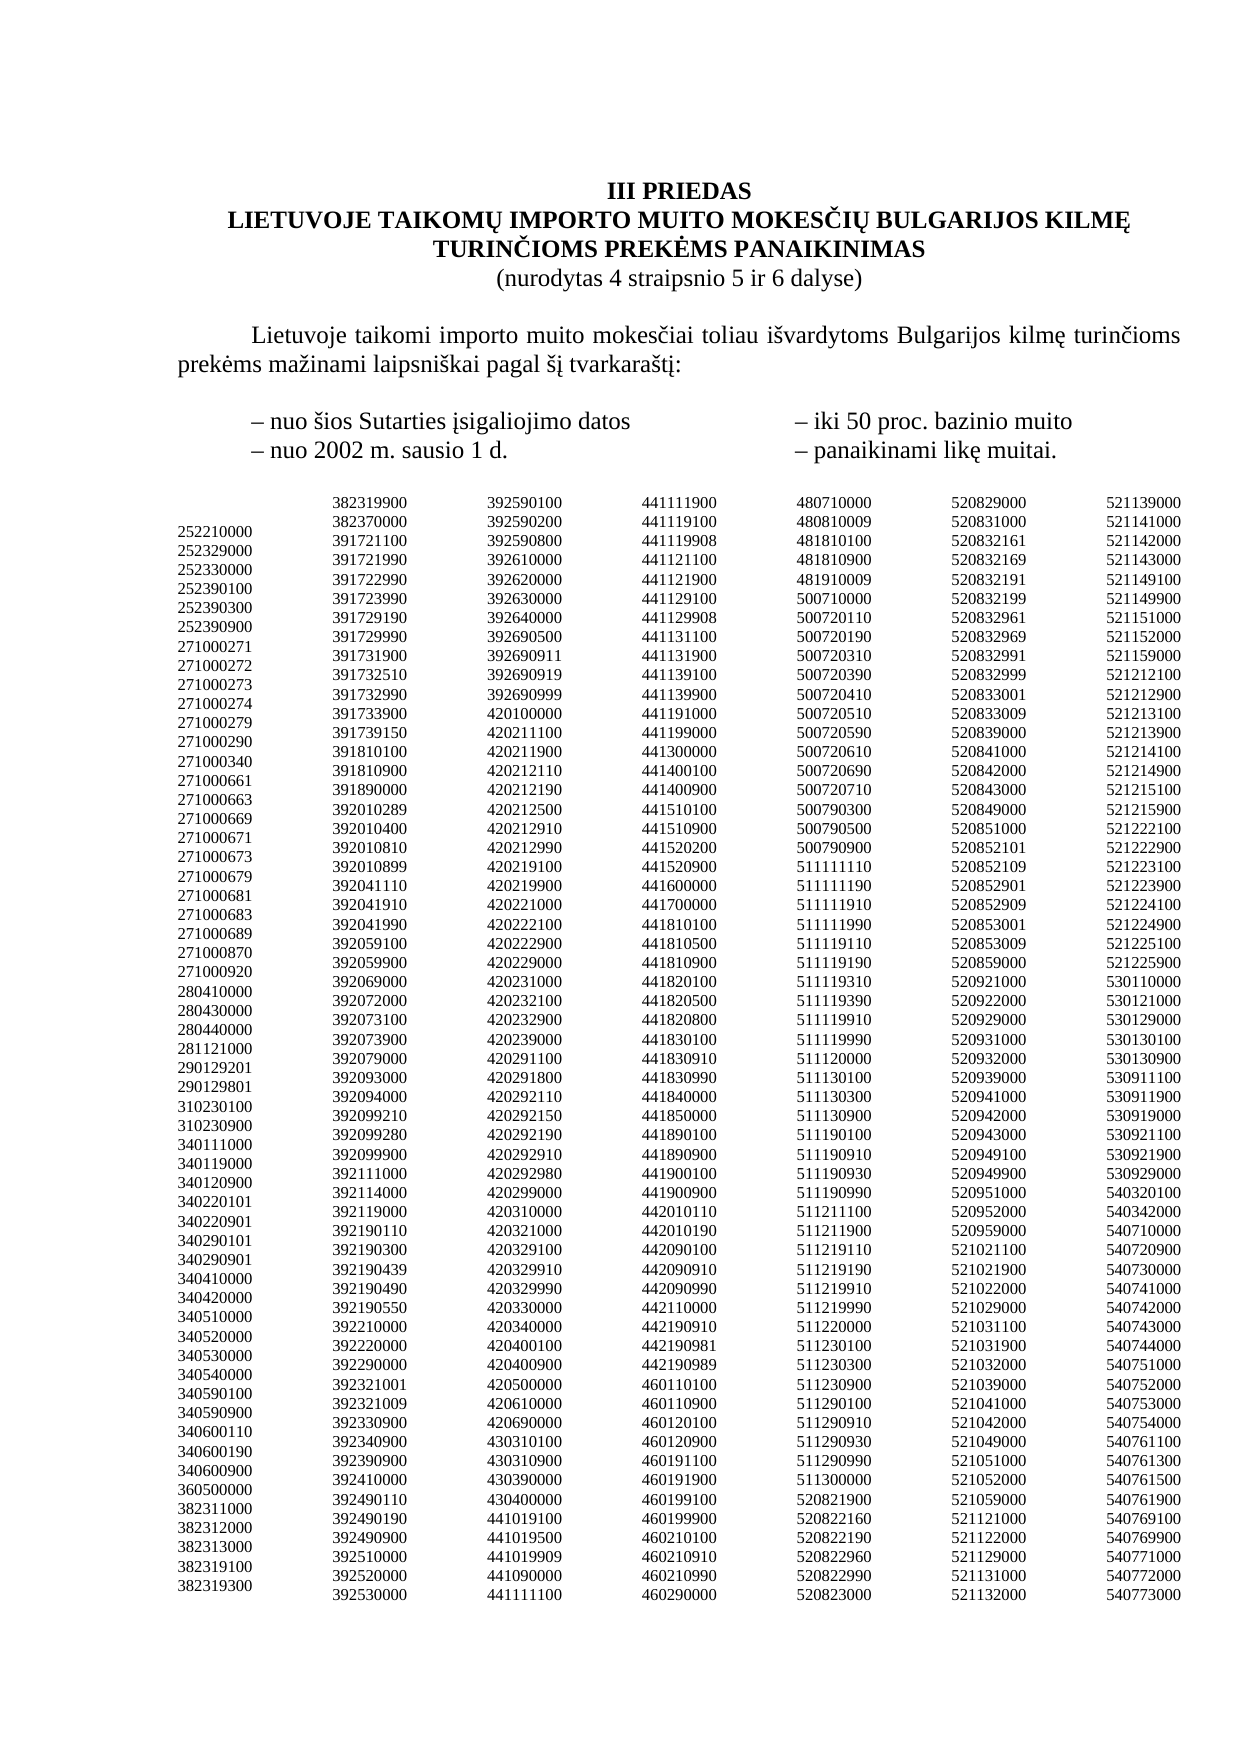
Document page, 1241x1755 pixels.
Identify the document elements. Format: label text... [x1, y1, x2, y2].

text 511119990 [796, 1029, 872, 1048]
text 520849000 [951, 799, 1026, 818]
text 252390300 [177, 598, 252, 617]
text 271000920 [177, 962, 252, 981]
text 392490110 [332, 1489, 407, 1508]
text 441810100 [642, 914, 717, 933]
text 442010110 [642, 1202, 717, 1221]
text 441121900 [642, 569, 717, 588]
text 511190100 [796, 1125, 872, 1144]
text 392321001 [332, 1374, 407, 1393]
text 420291800 [487, 1068, 562, 1087]
text 441191000 [642, 703, 717, 723]
text (nurodytas 4 straipsnio 5 ir 6 dalyse) [177, 263, 1181, 291]
text 441820100 [642, 972, 717, 991]
text 391732510 [332, 665, 407, 684]
text 540761100 [1106, 1432, 1181, 1451]
text 520832999 [951, 665, 1026, 684]
text 391810100 [332, 742, 407, 761]
text 391721100 [332, 531, 407, 550]
text 441520200 [642, 838, 717, 857]
text 340590900 [177, 1403, 252, 1422]
text 521225100 [1106, 933, 1181, 953]
text 521223100 [1106, 857, 1181, 876]
text 392690500 [487, 627, 562, 646]
text 540751000 [1106, 1355, 1181, 1374]
text 521213100 [1106, 703, 1181, 723]
text 500790500 [796, 818, 872, 838]
text 420229000 [487, 953, 562, 972]
text 511111190 [796, 876, 872, 895]
text 511290990 [796, 1451, 872, 1470]
text 392590100 [487, 493, 562, 512]
text 511300000 [796, 1470, 872, 1489]
text 420299000 [487, 1183, 562, 1202]
text 511111910 [796, 895, 872, 914]
text 441510100 [642, 799, 717, 818]
text 441900900 [642, 1183, 717, 1202]
text 511211100 [796, 1202, 872, 1221]
text 511130300 [796, 1087, 872, 1106]
text 521141000 [1106, 512, 1181, 531]
text 520833009 [951, 703, 1026, 723]
text 280430000 [177, 1001, 252, 1020]
text 540342000 [1106, 1202, 1181, 1221]
text 252390900 [177, 617, 252, 636]
text 340600900 [177, 1461, 252, 1480]
text 521159000 [1106, 646, 1181, 665]
text 520832961 [951, 608, 1026, 627]
text 340220901 [177, 1211, 252, 1231]
text 511219910 [796, 1278, 872, 1298]
text 441119100 [642, 512, 717, 531]
text 392041990 [332, 914, 407, 933]
text 441139100 [642, 665, 717, 684]
text 520853001 [951, 914, 1026, 933]
text 430390000 [487, 1470, 562, 1489]
text 420500000 [487, 1374, 562, 1393]
text 340530000 [177, 1346, 252, 1365]
text 540320100 [1106, 1183, 1181, 1202]
text 392079000 [332, 1048, 407, 1068]
text 540730000 [1106, 1259, 1181, 1278]
text 420232900 [487, 1010, 562, 1029]
text 511119110 [796, 933, 872, 953]
text 530911900 [1106, 1087, 1181, 1106]
text 521029000 [951, 1298, 1026, 1317]
text 392059900 [332, 953, 407, 972]
text 511290100 [796, 1393, 872, 1413]
text 521212900 [1106, 684, 1181, 703]
text 441131900 [642, 646, 717, 665]
text 392410000 [332, 1470, 407, 1489]
text 520833001 [951, 684, 1026, 703]
text 420219900 [487, 876, 562, 895]
text 521052000 [951, 1470, 1026, 1489]
text 441890900 [642, 1144, 717, 1163]
text 530130100 [1106, 1029, 1181, 1048]
text 340111000 [177, 1135, 252, 1154]
text 392119000 [332, 1202, 407, 1221]
text 382319900 [332, 493, 407, 512]
text Lietuvoje taikomi importo muito mokesčiai toliau išvardytoms Bulgarijos kilmę turinčioms prekėms mažinami laipsniškai pagal šį tvarkaraštį: [177, 320, 1181, 378]
text 392321009 [332, 1393, 407, 1413]
text 392010289 [332, 799, 407, 818]
text 521041000 [951, 1393, 1026, 1413]
text 460199100 [642, 1489, 717, 1508]
text 271000279 [177, 713, 252, 732]
text 481810100 [796, 531, 872, 550]
text 441900100 [642, 1163, 717, 1183]
text 420239000 [487, 1029, 562, 1048]
text 520949900 [951, 1163, 1026, 1183]
text 392530000 [332, 1585, 407, 1604]
text 392190550 [332, 1298, 407, 1317]
text 420329990 [487, 1278, 562, 1298]
text 520841000 [951, 742, 1026, 761]
text 441820500 [642, 991, 717, 1010]
text 271000689 [177, 924, 252, 943]
text 420310000 [487, 1202, 562, 1221]
text 520823000 [796, 1585, 872, 1604]
text 392490900 [332, 1528, 407, 1547]
text 392069000 [332, 972, 407, 991]
text 521131000 [951, 1566, 1026, 1585]
text 420222900 [487, 933, 562, 953]
text 391810900 [332, 761, 407, 780]
text 521149100 [1106, 569, 1181, 588]
text 521224100 [1106, 895, 1181, 914]
text 420211100 [487, 723, 562, 742]
text 420212910 [487, 818, 562, 838]
text 382370000 [332, 512, 407, 531]
text 500720190 [796, 627, 872, 646]
text 481910009 [796, 569, 872, 588]
text 540753000 [1106, 1393, 1181, 1413]
text 340119000 [177, 1154, 252, 1173]
text 392340900 [332, 1432, 407, 1451]
text 420292190 [487, 1125, 562, 1144]
text 540710000 [1106, 1221, 1181, 1240]
text 500720410 [796, 684, 872, 703]
text 290129801 [177, 1077, 252, 1096]
text 460199900 [642, 1508, 717, 1528]
text 271000272 [177, 656, 252, 675]
text 382319300 [177, 1576, 252, 1595]
text 540744000 [1106, 1336, 1181, 1355]
text 511190930 [796, 1163, 872, 1183]
text 521215900 [1106, 799, 1181, 818]
text 500790900 [796, 838, 872, 857]
text 420291100 [487, 1048, 562, 1068]
text 540761900 [1106, 1489, 1181, 1508]
text 520942000 [951, 1106, 1026, 1125]
text 420340000 [487, 1317, 562, 1336]
text 420292150 [487, 1106, 562, 1125]
text 500720310 [796, 646, 872, 665]
text 420232100 [487, 991, 562, 1010]
text 392010400 [332, 818, 407, 838]
text 500720110 [796, 608, 872, 627]
text 271000671 [177, 828, 252, 847]
text 460120100 [642, 1413, 717, 1432]
text 392490190 [332, 1508, 407, 1528]
text 520859000 [951, 953, 1026, 972]
text 392620000 [487, 569, 562, 588]
text 392010810 [332, 838, 407, 857]
text 540761500 [1106, 1470, 1181, 1489]
text 392099900 [332, 1144, 407, 1163]
text 530921100 [1106, 1125, 1181, 1144]
text 271000290 [177, 732, 252, 751]
text 520941000 [951, 1087, 1026, 1106]
text 392099210 [332, 1106, 407, 1125]
text 391890000 [332, 780, 407, 799]
text 420292110 [487, 1087, 562, 1106]
text 520822990 [796, 1566, 872, 1585]
text 521223900 [1106, 876, 1181, 895]
text 511119190 [796, 953, 872, 972]
text 420610000 [487, 1393, 562, 1413]
text 540769100 [1106, 1508, 1181, 1528]
text 521049000 [951, 1432, 1026, 1451]
text 420329100 [487, 1240, 562, 1259]
text 521121000 [951, 1508, 1026, 1528]
text 392590200 [487, 512, 562, 531]
text 430400000 [487, 1489, 562, 1508]
text 520822960 [796, 1547, 872, 1566]
text 392010899 [332, 857, 407, 876]
text 521214900 [1106, 761, 1181, 780]
text 521149900 [1106, 588, 1181, 608]
text 391723990 [332, 588, 407, 608]
text 520852901 [951, 876, 1026, 895]
text 460210990 [642, 1566, 717, 1585]
text 441890100 [642, 1125, 717, 1144]
text 420690000 [487, 1413, 562, 1432]
text 520832161 [951, 531, 1026, 550]
text 511290930 [796, 1432, 872, 1451]
text 521132000 [951, 1585, 1026, 1604]
text 521215100 [1106, 780, 1181, 799]
text 271000271 [177, 636, 252, 656]
text 392390900 [332, 1451, 407, 1470]
text 392190110 [332, 1221, 407, 1240]
text 460210910 [642, 1547, 717, 1566]
text 520939000 [951, 1068, 1026, 1087]
text 392073900 [332, 1029, 407, 1048]
text 441820800 [642, 1010, 717, 1029]
text 441119908 [642, 531, 717, 550]
text 392059100 [332, 933, 407, 953]
text 511219190 [796, 1259, 872, 1278]
text 511219110 [796, 1240, 872, 1259]
text 520921000 [951, 972, 1026, 991]
text 520839000 [951, 723, 1026, 742]
text 460120900 [642, 1432, 717, 1451]
text 392290000 [332, 1355, 407, 1374]
text 520852909 [951, 895, 1026, 914]
text 340540000 [177, 1365, 252, 1384]
text 420231000 [487, 972, 562, 991]
text 521212100 [1106, 665, 1181, 684]
text 391733900 [332, 703, 407, 723]
text 441199000 [642, 723, 717, 742]
text 460110100 [642, 1374, 717, 1393]
text 521031100 [951, 1317, 1026, 1336]
text 520822190 [796, 1528, 872, 1547]
text – nuo šios Sutarties įsigaliojimo datos – iki 50 proc. bazinio muito [177, 406, 1181, 435]
text 441111900 [642, 493, 717, 512]
text 441830100 [642, 1029, 717, 1048]
text 441700000 [642, 895, 717, 914]
text 391729190 [332, 608, 407, 627]
text 460210100 [642, 1528, 717, 1547]
text 521143000 [1106, 550, 1181, 569]
text 280410000 [177, 981, 252, 1001]
text 392630000 [487, 588, 562, 608]
text 442190910 [642, 1317, 717, 1336]
text 520831000 [951, 512, 1026, 531]
text 540761300 [1106, 1451, 1181, 1470]
text 521152000 [1106, 627, 1181, 646]
text 520949100 [951, 1144, 1026, 1163]
text 360500000 [177, 1480, 252, 1499]
text 392041110 [332, 876, 407, 895]
text 382319100 [177, 1556, 252, 1576]
text 252210000 [177, 521, 252, 541]
text 521139000 [1106, 493, 1181, 512]
text 340420000 [177, 1288, 252, 1307]
text 480710000 [796, 493, 872, 512]
text 441019500 [487, 1528, 562, 1547]
text 441111100 [487, 1585, 562, 1604]
text 521225900 [1106, 953, 1181, 972]
text 521151000 [1106, 608, 1181, 627]
text 530911100 [1106, 1068, 1181, 1087]
text 520832169 [951, 550, 1026, 569]
text 540752000 [1106, 1374, 1181, 1393]
text 500720690 [796, 761, 872, 780]
text 500720510 [796, 703, 872, 723]
text 382312000 [177, 1518, 252, 1537]
text 340220101 [177, 1192, 252, 1211]
text 392114000 [332, 1183, 407, 1202]
text 430310900 [487, 1451, 562, 1470]
text 420321000 [487, 1221, 562, 1240]
text 520843000 [951, 780, 1026, 799]
text 441810900 [642, 953, 717, 972]
text 442090100 [642, 1240, 717, 1259]
text 271000274 [177, 694, 252, 713]
text 420400900 [487, 1355, 562, 1374]
text 521021900 [951, 1259, 1026, 1278]
text 481810900 [796, 550, 872, 569]
text 442010190 [642, 1221, 717, 1240]
text 441090000 [487, 1566, 562, 1585]
text 420212110 [487, 761, 562, 780]
text 511220000 [796, 1317, 872, 1336]
text 500720710 [796, 780, 872, 799]
text 392690911 [487, 646, 562, 665]
text 511119390 [796, 991, 872, 1010]
text 441850000 [642, 1106, 717, 1125]
text 392093000 [332, 1068, 407, 1087]
text 540769900 [1106, 1528, 1181, 1547]
text 521039000 [951, 1374, 1026, 1393]
text 460191900 [642, 1470, 717, 1489]
text 530929000 [1106, 1163, 1181, 1183]
text 420292980 [487, 1163, 562, 1183]
text 520829000 [951, 493, 1026, 512]
text 520852109 [951, 857, 1026, 876]
text 500710000 [796, 588, 872, 608]
text 430310100 [487, 1432, 562, 1451]
text 441139900 [642, 684, 717, 703]
text 511219990 [796, 1298, 872, 1317]
text 271000681 [177, 886, 252, 905]
text 420211900 [487, 742, 562, 761]
text 540741000 [1106, 1278, 1181, 1298]
text 392072000 [332, 991, 407, 1010]
text 521059000 [951, 1489, 1026, 1508]
text 480810009 [796, 512, 872, 531]
text 340290901 [177, 1250, 252, 1269]
text 521122000 [951, 1528, 1026, 1547]
text 391732990 [332, 684, 407, 703]
text 511119310 [796, 972, 872, 991]
text 392510000 [332, 1547, 407, 1566]
text 500790300 [796, 799, 872, 818]
text 420212190 [487, 780, 562, 799]
text 310230100 [177, 1096, 252, 1116]
text 460191100 [642, 1451, 717, 1470]
text 392041910 [332, 895, 407, 914]
text 441019909 [487, 1547, 562, 1566]
text 271000679 [177, 866, 252, 886]
text 521224900 [1106, 914, 1181, 933]
text 511230100 [796, 1336, 872, 1355]
text 520959000 [951, 1221, 1026, 1240]
text 521032000 [951, 1355, 1026, 1374]
text 340120900 [177, 1173, 252, 1192]
text 540743000 [1106, 1317, 1181, 1336]
text 271000663 [177, 790, 252, 809]
text 521222100 [1106, 818, 1181, 838]
text 540720900 [1106, 1240, 1181, 1259]
text 392111000 [332, 1163, 407, 1183]
text 520951000 [951, 1183, 1026, 1202]
text 441520900 [642, 857, 717, 876]
text 540772000 [1106, 1566, 1181, 1585]
text 340600190 [177, 1441, 252, 1461]
text 392210000 [332, 1317, 407, 1336]
text 442090990 [642, 1278, 717, 1298]
text 382313000 [177, 1537, 252, 1556]
text 252329000 [177, 541, 252, 560]
text 392094000 [332, 1087, 407, 1106]
text 340290101 [177, 1231, 252, 1250]
text 521031900 [951, 1336, 1026, 1355]
text 271000340 [177, 751, 252, 771]
text 460290000 [642, 1585, 717, 1604]
text 340600110 [177, 1422, 252, 1441]
text 530130900 [1106, 1048, 1181, 1068]
text 540754000 [1106, 1413, 1181, 1432]
text LIETUVOJE TAIKOMŲ IMPORTO MUITO MOKESČIŲ BULGARIJOS KILMĘ TURINČIOMS PREKĖMS PANAIKINIMAS [177, 205, 1181, 263]
text 281121000 [177, 1039, 252, 1058]
text 442110000 [642, 1298, 717, 1317]
text 391739150 [332, 723, 407, 742]
text 520842000 [951, 761, 1026, 780]
text 392190490 [332, 1278, 407, 1298]
text 441830990 [642, 1068, 717, 1087]
text 310230900 [177, 1116, 252, 1135]
text – nuo 2002 m. sausio 1 d. – panaikinami likę muitai. [177, 435, 1181, 464]
text 520943000 [951, 1125, 1026, 1144]
text 420221000 [487, 895, 562, 914]
text 392220000 [332, 1336, 407, 1355]
text 271000683 [177, 905, 252, 924]
text 441810500 [642, 933, 717, 953]
text 420219100 [487, 857, 562, 876]
text 530121000 [1106, 991, 1181, 1010]
text 441510900 [642, 818, 717, 838]
text 511190990 [796, 1183, 872, 1202]
text 441129100 [642, 588, 717, 608]
text 521142000 [1106, 531, 1181, 550]
text 442190981 [642, 1336, 717, 1355]
text 391722990 [332, 569, 407, 588]
text 511111990 [796, 914, 872, 933]
text 441600000 [642, 876, 717, 895]
text 340520000 [177, 1326, 252, 1346]
text 391721990 [332, 550, 407, 569]
text 520832191 [951, 569, 1026, 588]
text 392520000 [332, 1566, 407, 1585]
text 340590100 [177, 1384, 252, 1403]
text 520822160 [796, 1508, 872, 1528]
text 392690919 [487, 665, 562, 684]
text 520952000 [951, 1202, 1026, 1221]
text 252330000 [177, 560, 252, 579]
text 271000661 [177, 771, 252, 790]
text 420212500 [487, 799, 562, 818]
text 420400100 [487, 1336, 562, 1355]
text 382311000 [177, 1499, 252, 1518]
text 511211900 [796, 1221, 872, 1240]
text 441121100 [642, 550, 717, 569]
text 521129000 [951, 1547, 1026, 1566]
text 520821900 [796, 1489, 872, 1508]
text 500720590 [796, 723, 872, 742]
text 420329910 [487, 1259, 562, 1278]
text 511111110 [796, 857, 872, 876]
text 511190910 [796, 1144, 872, 1163]
text 511130100 [796, 1068, 872, 1087]
text 511120000 [796, 1048, 872, 1068]
text 530919000 [1106, 1106, 1181, 1125]
text 392610000 [487, 550, 562, 569]
text 520931000 [951, 1029, 1026, 1048]
text 420330000 [487, 1298, 562, 1317]
text 340410000 [177, 1269, 252, 1288]
text 511230300 [796, 1355, 872, 1374]
text 392330900 [332, 1413, 407, 1432]
text 340510000 [177, 1307, 252, 1326]
text 441129908 [642, 608, 717, 627]
text 520832991 [951, 646, 1026, 665]
text 521021100 [951, 1240, 1026, 1259]
text 521051000 [951, 1451, 1026, 1470]
text 441830910 [642, 1048, 717, 1068]
text 441400100 [642, 761, 717, 780]
text III PRIEDAS [177, 176, 1181, 205]
text 521022000 [951, 1278, 1026, 1298]
text 530921900 [1106, 1144, 1181, 1163]
text 420292910 [487, 1144, 562, 1163]
text 391731900 [332, 646, 407, 665]
text 520832199 [951, 588, 1026, 608]
text 280440000 [177, 1020, 252, 1039]
text 271000669 [177, 809, 252, 828]
text 392690999 [487, 684, 562, 703]
text 392190300 [332, 1240, 407, 1259]
text 460110900 [642, 1393, 717, 1413]
text 392190439 [332, 1259, 407, 1278]
text 271000870 [177, 943, 252, 962]
text 520851000 [951, 818, 1026, 838]
text 511130900 [796, 1106, 872, 1125]
text 442190989 [642, 1355, 717, 1374]
text 392640000 [487, 608, 562, 627]
text 511290910 [796, 1413, 872, 1432]
text 441840000 [642, 1087, 717, 1106]
text 271000673 [177, 847, 252, 866]
text 420100000 [487, 703, 562, 723]
text 521213900 [1106, 723, 1181, 742]
text 511230900 [796, 1374, 872, 1393]
text 252390100 [177, 579, 252, 598]
text 500720390 [796, 665, 872, 684]
text 441400900 [642, 780, 717, 799]
text 521042000 [951, 1413, 1026, 1432]
text 520852101 [951, 838, 1026, 857]
text 540771000 [1106, 1547, 1181, 1566]
text 442090910 [642, 1259, 717, 1278]
text 521222900 [1106, 838, 1181, 857]
text 441019100 [487, 1508, 562, 1528]
text 290129201 [177, 1058, 252, 1077]
text 520932000 [951, 1048, 1026, 1068]
text 521214100 [1106, 742, 1181, 761]
text 530129000 [1106, 1010, 1181, 1029]
text 540742000 [1106, 1298, 1181, 1317]
text 520853009 [951, 933, 1026, 953]
text 530110000 [1106, 972, 1181, 991]
text 391729990 [332, 627, 407, 646]
text 392099280 [332, 1125, 407, 1144]
text 420212990 [487, 838, 562, 857]
text 511119910 [796, 1010, 872, 1029]
text 271000273 [177, 675, 252, 694]
text 441300000 [642, 742, 717, 761]
text 441131100 [642, 627, 717, 646]
text 392590800 [487, 531, 562, 550]
text 392073100 [332, 1010, 407, 1029]
text 520929000 [951, 1010, 1026, 1029]
text 540773000 [1106, 1585, 1181, 1604]
text 420222100 [487, 914, 562, 933]
text 500720610 [796, 742, 872, 761]
text 520832969 [951, 627, 1026, 646]
text 520922000 [951, 991, 1026, 1010]
